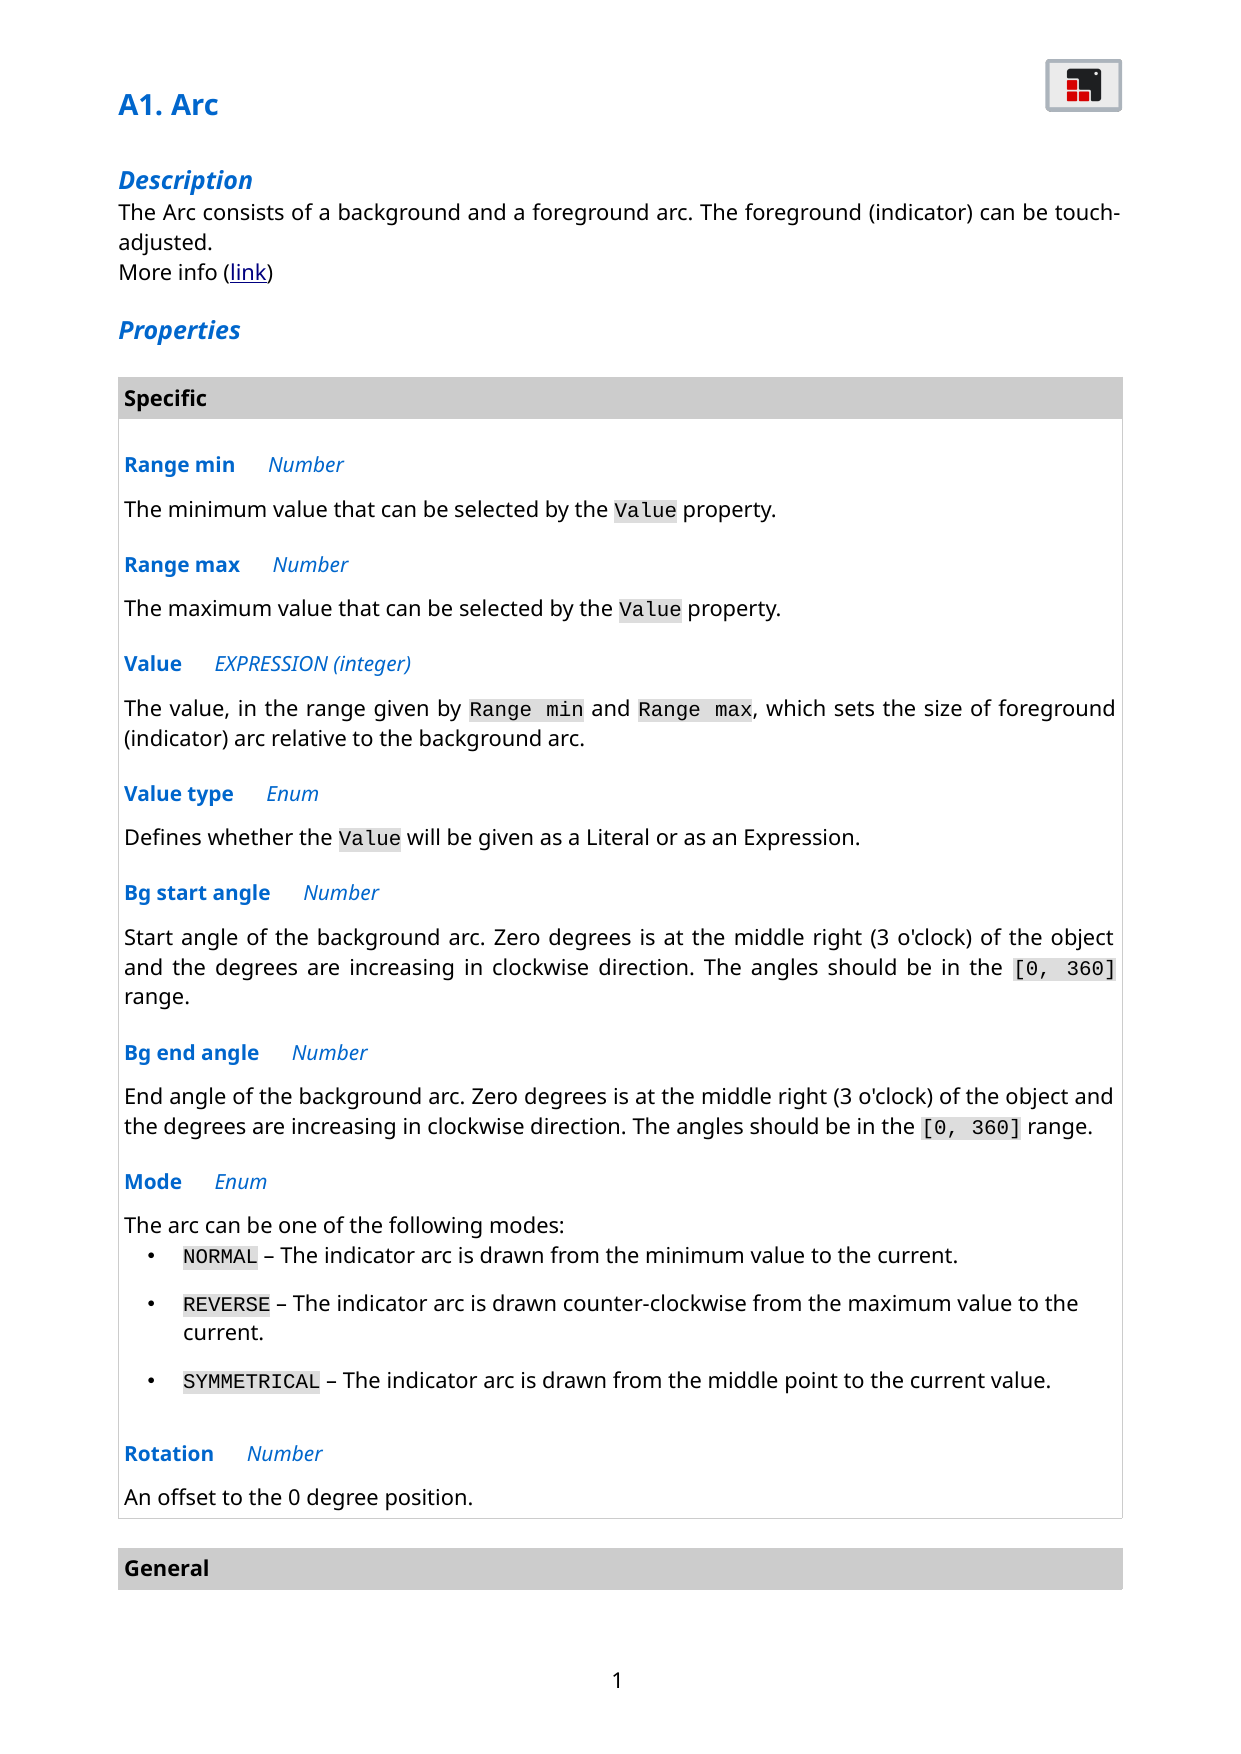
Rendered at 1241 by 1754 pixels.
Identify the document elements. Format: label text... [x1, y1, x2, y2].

subtitle Description [118, 163, 1122, 197]
picture [1045, 59, 1123, 112]
text The Arc consists of a background and a foreground arc. The foreground (indicator) can be touch-adjusted. [118, 197, 1122, 256]
table_header Specific [119, 378, 1122, 418]
subtitle Arc [118, 84, 1122, 124]
table_cell Range min Number The minimum value that can be selected by the Value property. Range max Number The maximum value that can be selected by the Value property. Value EXPRESSION (integer) The value, in the range given by Range min and Range max, which sets the size of foreground (indicator) arc relative to the background arc. Value type Enum Defines whether the Value will be given as a Literal or as an Expression. Bg start angle Number Start angle of the background arc. Zero degrees is at the middle right (3 o'clock) of the object and the degrees are increasing in clockwise direction. The angles should be in the [0, 360] range. Bg end angle Number End angle of the background arc. Zero degrees is at the middle right (3 o'clock) of the object and the degrees are increasing in clockwise direction. The angles should be in the [0, 360] range. Mode Enum The arc can be one of the following modes: NORMAL – The indicator arc is drawn from the minimum value to the current. REVERSE – The indicator arc is drawn counter-clockwise from the maximum value to the current. SYMMETRICAL – The indicator arc is drawn from the middle point to the current value. Rotation Number An offset to the 0 degree position. [119, 419, 1122, 1518]
subtitle Properties [118, 313, 1122, 347]
text More info (link) [118, 256, 1122, 286]
table_header General [119, 1549, 1122, 1589]
